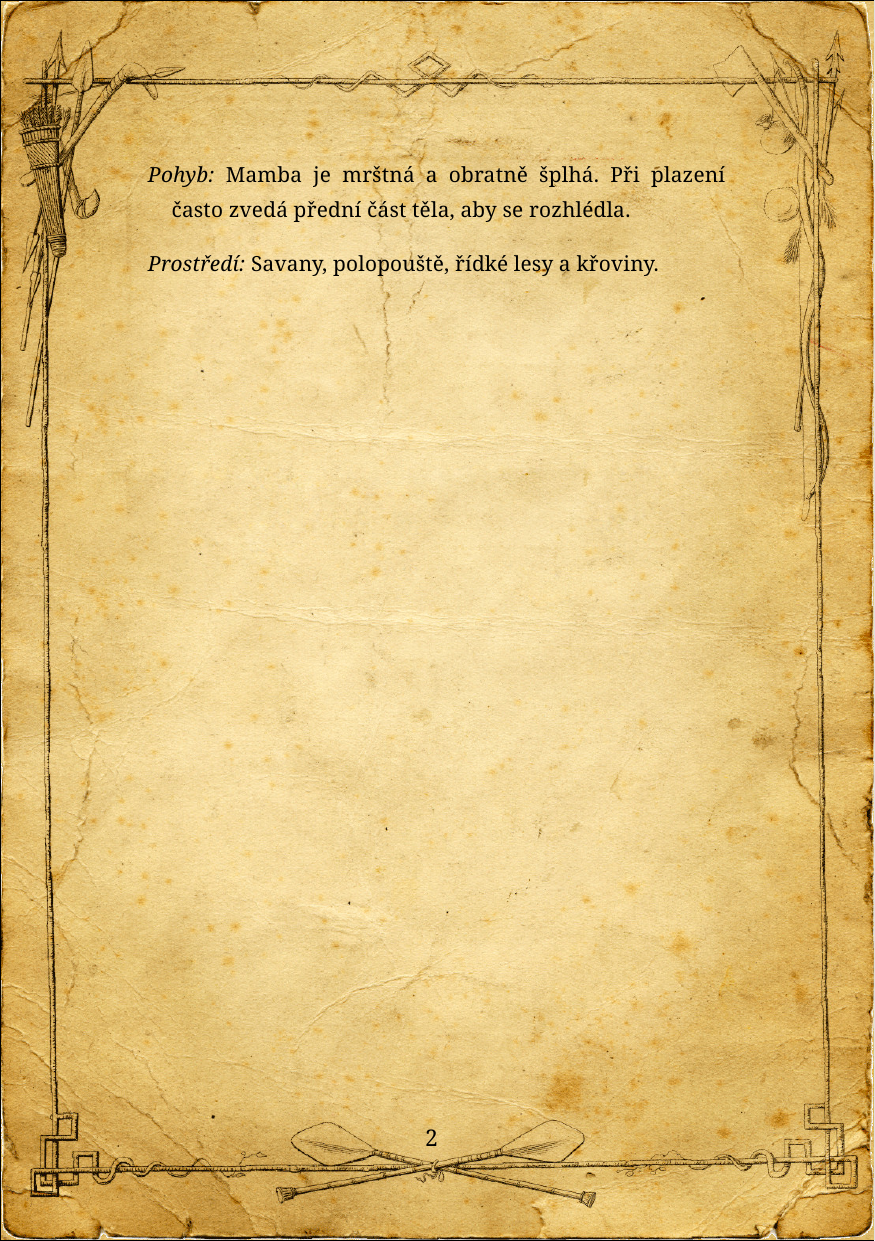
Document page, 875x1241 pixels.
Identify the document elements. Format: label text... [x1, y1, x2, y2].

text Prostředí: Savany, polopouště, řídké lesy a křoviny. [148, 249, 726, 277]
picture [1, 1, 874, 1240]
text Pohyb: Mamba je mrštná a obratně šplhá. Při plazení často zvedá přední část těla, aby se rozhlédla. [148, 160, 726, 224]
